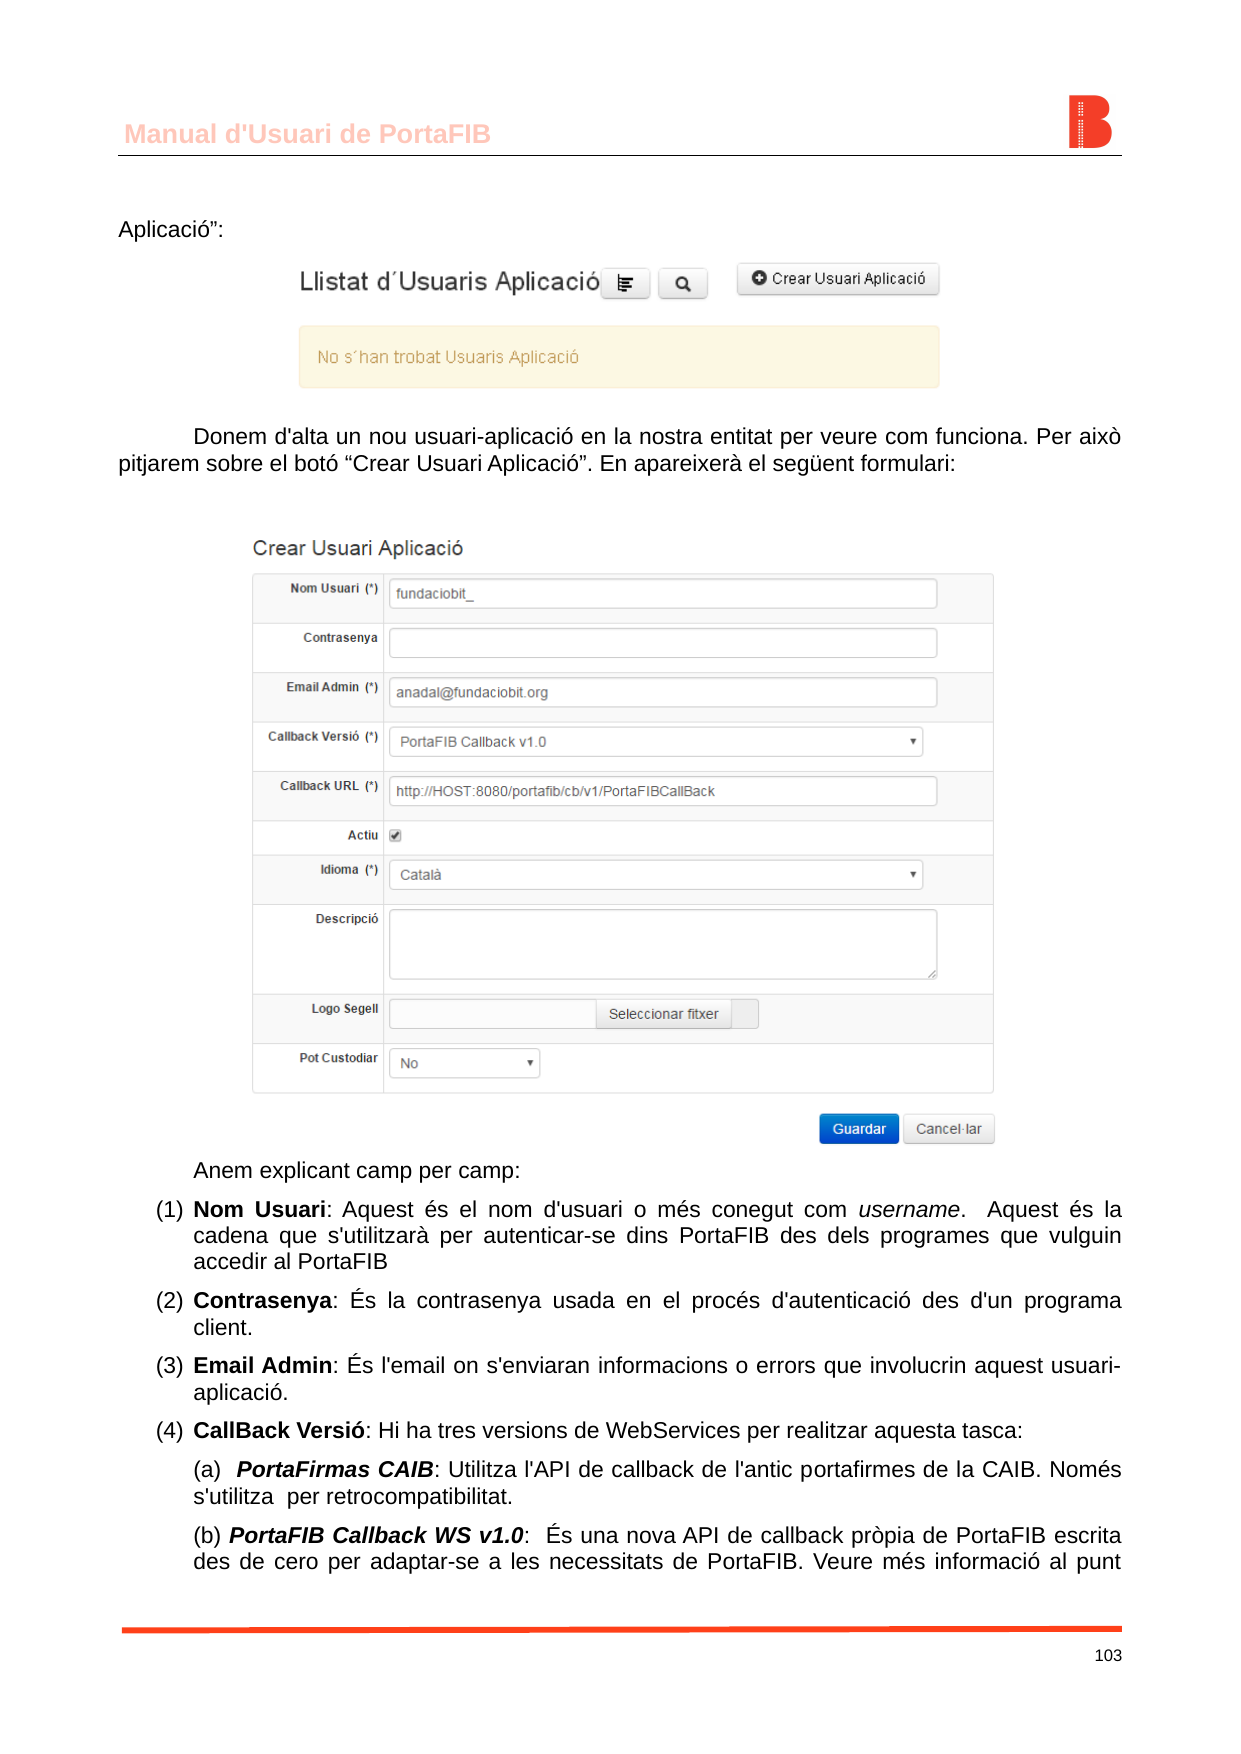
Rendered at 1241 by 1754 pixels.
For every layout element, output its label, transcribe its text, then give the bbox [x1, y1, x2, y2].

picture [284, 254, 956, 411]
list (b) PortaFIB Callback WS v1.0: És una nova API de callback pròpia de PortaFIB escrita des de cero per adaptar-se a les necessitats de PortaFIB. Veure més informació al punt [156, 1522, 1122, 1574]
picture [1063, 94, 1117, 150]
list Contrasenya: És la contrasenya usada en el procés d'autenticació des d'un programa client. [156, 1287, 1122, 1340]
list Email Admin: És l'email on s'enviaran informacions o errors que involucrin aquest usuari-aplicació. [156, 1352, 1122, 1405]
list Nom Usuari: Aquest és el nom d'usuari o més conegut com username. Aquest és la cadena que s'utilitzarà per autenticar-se dins PortaFIB des dels programes que vulguin accedir al PortaFIB [156, 1196, 1122, 1274]
text Aplicació”: [118, 216, 1122, 242]
text Anem explicant camp per camp: [118, 1157, 1122, 1183]
list (a) PortaFirmas CAIB: Utilitza l'API de callback de l'antic portafirmes de la CAIB. Només s'utilitza per retrocompatibilitat. [156, 1456, 1122, 1509]
text Donem d'alta un nou usuari-aplicació en la nostra entitat per veure com funciona. Per això pitjarem sobre el botó “Crear Usuari Aplicació”. En apareixerà el següent formulari: [118, 423, 1122, 476]
picture [237, 527, 1004, 1157]
list CallBack Versió: Hi ha tres versions de WebServices per realitzar aquesta tasca: [156, 1417, 1122, 1444]
